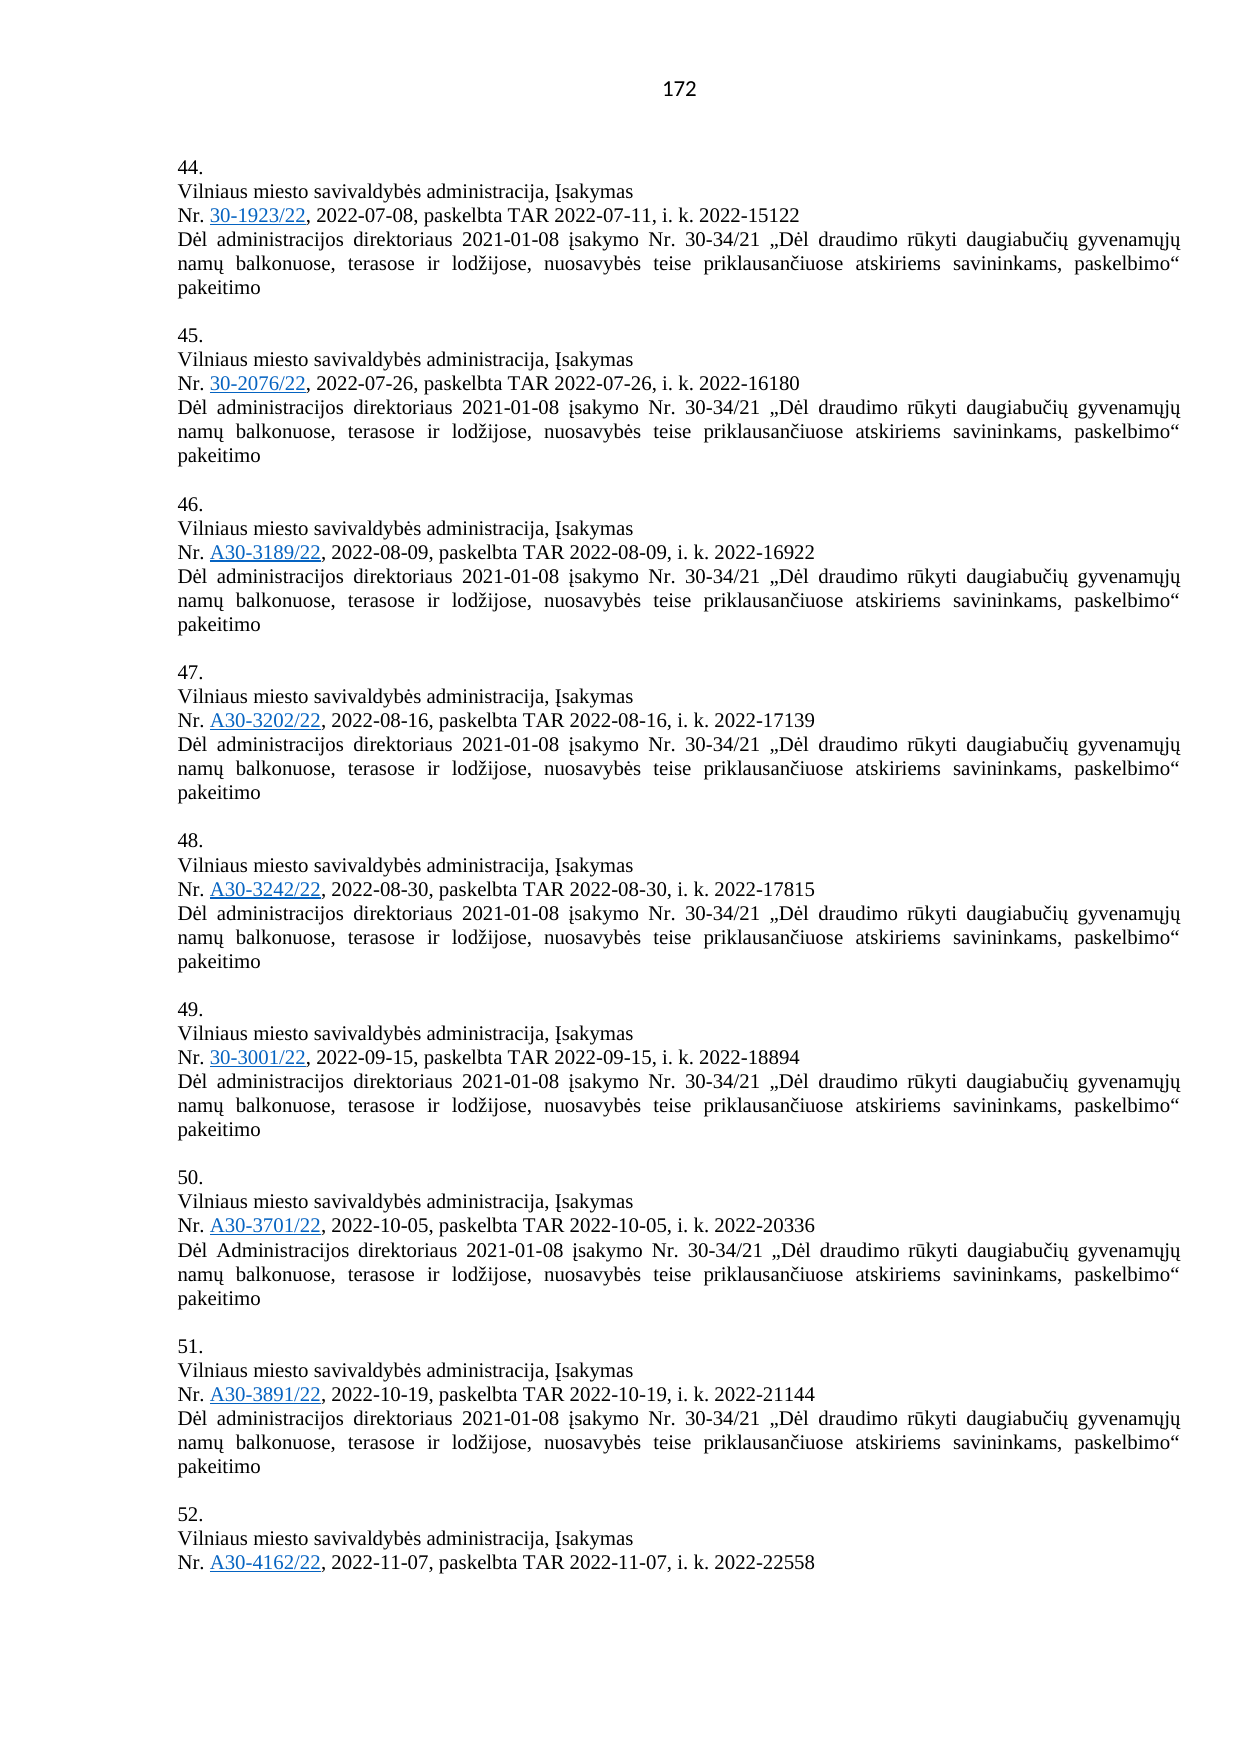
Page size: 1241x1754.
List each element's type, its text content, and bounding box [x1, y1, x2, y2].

text Dėl administracijos direktoriaus 2021-01-08 įsakymo Nr. 30-34/21 „Dėl draudimo rūkyti daugiabučių gyvenamųjų namų balkonuose, terasose ir lodžijose, nuosavybės teise priklausančiuose atskiriems savininkams, paskelbimo“ pakeitimo [177, 564, 1181, 636]
text 44. [177, 155, 1181, 179]
text Dėl administracijos direktoriaus 2021-01-08 įsakymo Nr. 30-34/21 „Dėl draudimo rūkyti daugiabučių gyvenamųjų namų balkonuose, terasose ir lodžijose, nuosavybės teise priklausančiuose atskiriems savininkams, paskelbimo“ pakeitimo [177, 1406, 1181, 1478]
text 47. [177, 660, 1181, 684]
text Dėl administracijos direktoriaus 2021-01-08 įsakymo Nr. 30-34/21 „Dėl draudimo rūkyti daugiabučių gyvenamųjų namų balkonuose, terasose ir lodžijose, nuosavybės teise priklausančiuose atskiriems savininkams, paskelbimo“ pakeitimo [177, 732, 1181, 804]
text Nr. 30-3001/22, 2022-09-15, paskelbta TAR 2022-09-15, i. k. 2022-18894 [177, 1045, 1181, 1069]
text 52. [177, 1502, 1181, 1526]
text Nr. A30-3242/22, 2022-08-30, paskelbta TAR 2022-08-30, i. k. 2022-17815 [177, 877, 1181, 901]
text Dėl Administracijos direktoriaus 2021-01-08 įsakymo Nr. 30-34/21 „Dėl draudimo rūkyti daugiabučių gyvenamųjų namų balkonuose, terasose ir lodžijose, nuosavybės teise priklausančiuose atskiriems savininkams, paskelbimo“ pakeitimo [177, 1237, 1181, 1310]
text Vilniaus miesto savivaldybės administracija, Įsakymas [177, 852, 1181, 877]
text Vilniaus miesto savivaldybės administracija, Įsakymas [177, 1021, 1181, 1045]
text Vilniaus miesto savivaldybės administracija, Įsakymas [177, 179, 1181, 203]
text Nr. A30-3202/22, 2022-08-16, paskelbta TAR 2022-08-16, i. k. 2022-17139 [177, 708, 1181, 732]
text 50. [177, 1165, 1181, 1189]
text Vilniaus miesto savivaldybės administracija, Įsakymas [177, 1358, 1181, 1382]
text Dėl administracijos direktoriaus 2021-01-08 įsakymo Nr. 30-34/21 „Dėl draudimo rūkyti daugiabučių gyvenamųjų namų balkonuose, terasose ir lodžijose, nuosavybės teise priklausančiuose atskiriems savininkams, paskelbimo“ pakeitimo [177, 1069, 1181, 1141]
text Dėl administracijos direktoriaus 2021-01-08 įsakymo Nr. 30-34/21 „Dėl draudimo rūkyti daugiabučių gyvenamųjų namų balkonuose, terasose ir lodžijose, nuosavybės teise priklausančiuose atskiriems savininkams, paskelbimo“ pakeitimo [177, 901, 1181, 973]
text Dėl administracijos direktoriaus 2021-01-08 įsakymo Nr. 30-34/21 „Dėl draudimo rūkyti daugiabučių gyvenamųjų namų balkonuose, terasose ir lodžijose, nuosavybės teise priklausančiuose atskiriems savininkams, paskelbimo“ pakeitimo [177, 227, 1181, 299]
text Nr. A30-4162/22, 2022-11-07, paskelbta TAR 2022-11-07, i. k. 2022-22558 [177, 1550, 1181, 1574]
text Vilniaus miesto savivaldybės administracija, Įsakymas [177, 516, 1181, 540]
text Nr. A30-3189/22, 2022-08-09, paskelbta TAR 2022-08-09, i. k. 2022-16922 [177, 540, 1181, 564]
text Nr. A30-3701/22, 2022-10-05, paskelbta TAR 2022-10-05, i. k. 2022-20336 [177, 1213, 1181, 1237]
text Nr. 30-2076/22, 2022-07-26, paskelbta TAR 2022-07-26, i. k. 2022-16180 [177, 371, 1181, 395]
text Dėl administracijos direktoriaus 2021-01-08 įsakymo Nr. 30-34/21 „Dėl draudimo rūkyti daugiabučių gyvenamųjų namų balkonuose, terasose ir lodžijose, nuosavybės teise priklausančiuose atskiriems savininkams, paskelbimo“ pakeitimo [177, 395, 1181, 467]
text 51. [177, 1334, 1181, 1358]
text 46. [177, 492, 1181, 516]
text Nr. 30-1923/22, 2022-07-08, paskelbta TAR 2022-07-11, i. k. 2022-15122 [177, 203, 1181, 227]
text Vilniaus miesto savivaldybės administracija, Įsakymas [177, 1189, 1181, 1213]
text Vilniaus miesto savivaldybės administracija, Įsakymas [177, 347, 1181, 371]
text 49. [177, 997, 1181, 1021]
text 45. [177, 323, 1181, 347]
text 48. [177, 828, 1181, 852]
text Nr. A30-3891/22, 2022-10-19, paskelbta TAR 2022-10-19, i. k. 2022-21144 [177, 1382, 1181, 1406]
text Vilniaus miesto savivaldybės administracija, Įsakymas [177, 1526, 1181, 1550]
text Vilniaus miesto savivaldybės administracija, Įsakymas [177, 684, 1181, 708]
